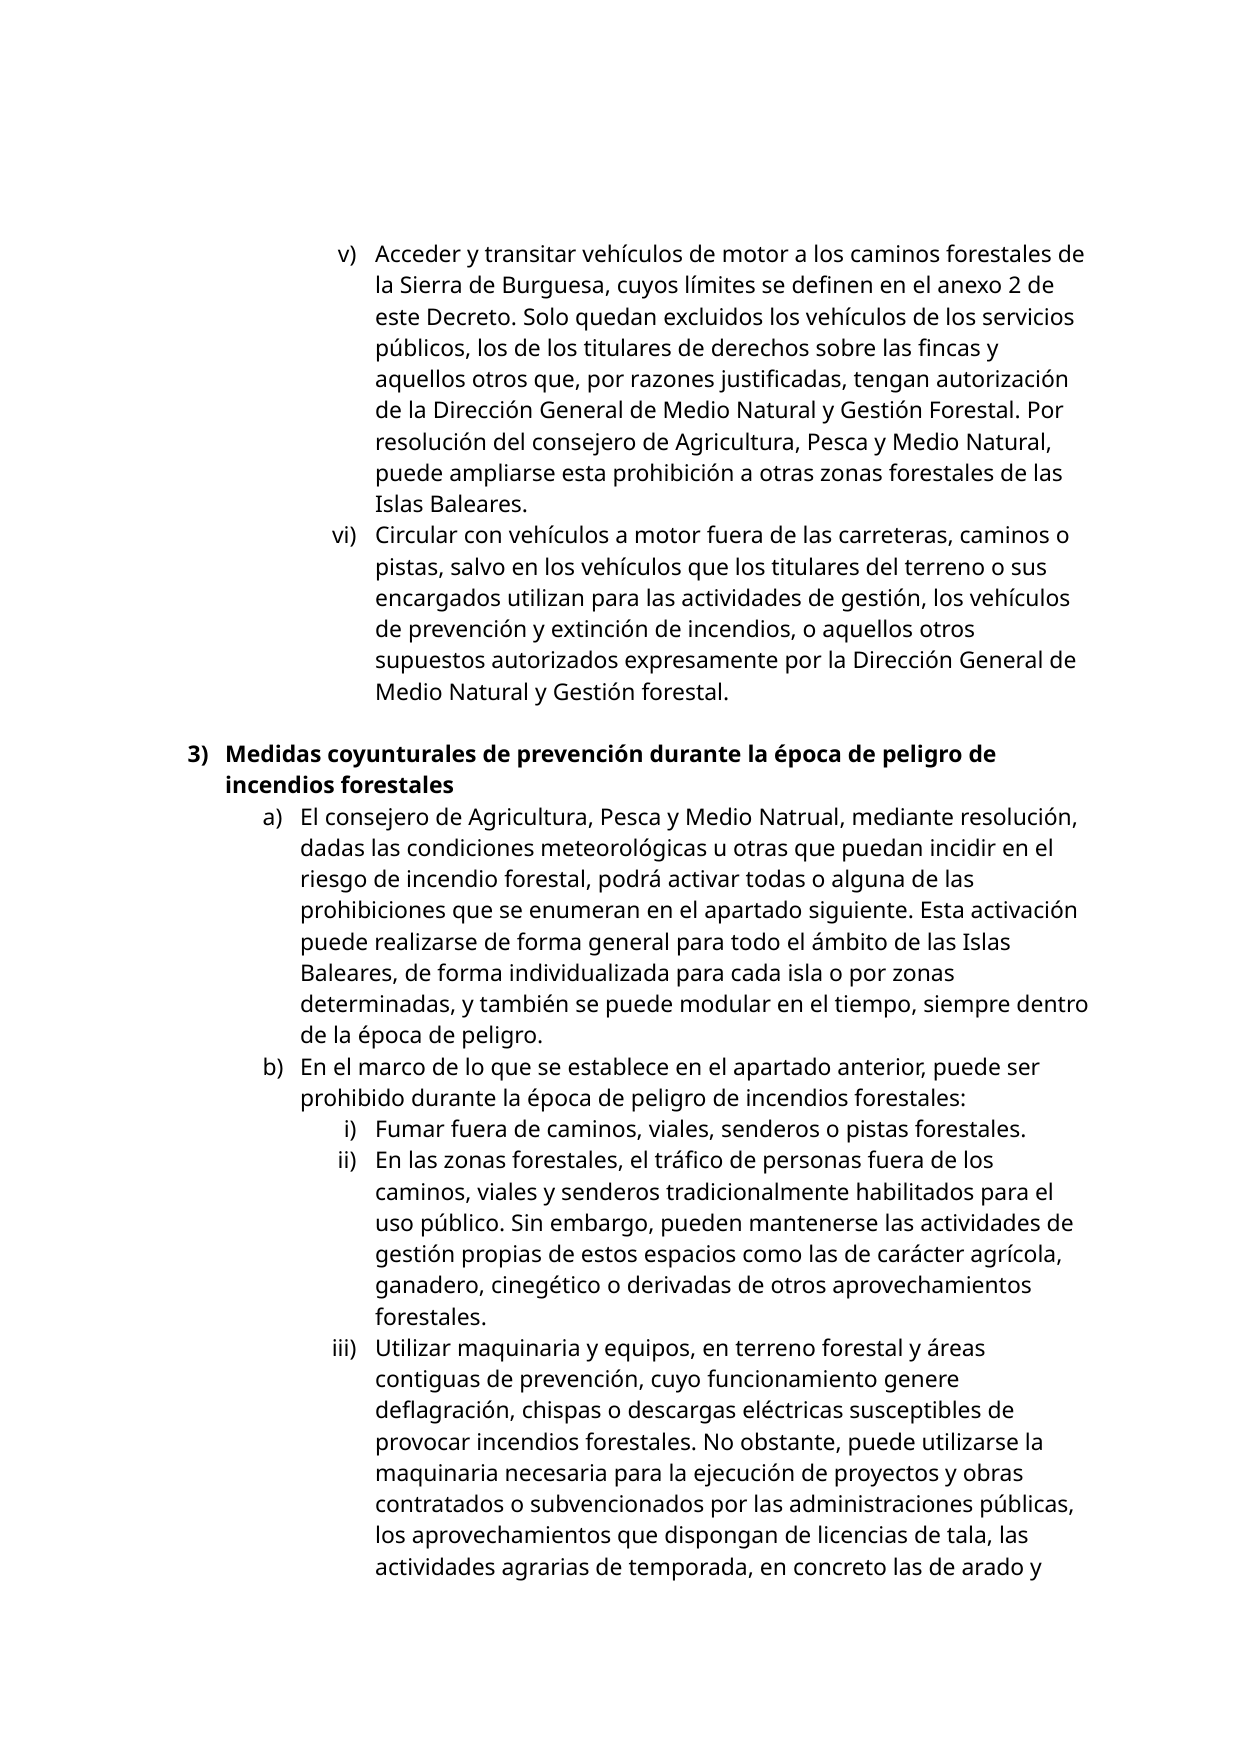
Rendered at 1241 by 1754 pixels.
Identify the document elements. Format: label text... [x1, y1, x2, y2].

list En el marco de lo que se establece en el apartado anterior, puede ser prohibido durante la época de peligro de incendios forestales: [262, 1050, 1090, 1113]
list En las zonas forestales, el tráfico de personas fuera de los caminos, viales y senderos tradicionalmente habilitados para el uso público. Sin embargo, pueden mantenerse las actividades de gestión propias de estos espacios como las de carácter agrícola, ganadero, cinegético o derivadas de otros aprovechamientos forestales. [356, 1144, 1090, 1332]
list Utilizar maquinaria y equipos, en terreno forestal y áreas contiguas de prevención, cuyo funcionamiento genere deflagración, chispas o descargas eléctricas susceptibles de provocar incendios forestales. No obstante, puede utilizarse la maquinaria necesaria para la ejecución de proyectos y obras contratados o subvencionados por las administraciones públicas, los aprovechamientos que dispongan de licencias de tala, las actividades agrarias de temporada, en concreto las de arado y [356, 1332, 1090, 1582]
list Circular con vehículos a motor fuera de las carreteras, caminos o pistas, salvo en los vehículos que los titulares del terreno o sus encargados utilizan para las actividades de gestión, los vehículos de prevención y extinción de incendios, o aquellos otros supuestos autorizados expresamente por la Dirección General de Medio Natural y Gestión forestal. [356, 519, 1090, 707]
list Acceder y transitar vehículos de motor a los caminos forestales de la Sierra de Burguesa, cuyos límites se definen en el anexo 2 de este Decreto. Solo quedan excluidos los vehículos de los servicios públicos, los de los titulares de derechos sobre las fincas y aquellos otros que, por razones justificadas, tengan autorización de la Dirección General de Medio Natural y Gestión Forestal. Por resolución del consejero de Agricultura, Pesca y Medio Natural, puede ampliarse esta prohibición a otras zonas forestales de las Islas Baleares. [356, 238, 1090, 519]
list Medidas coyunturales de prevención durante la época de peligro de incendios forestales [187, 738, 1090, 800]
list El consejero de Agricultura, Pesca y Medio Natrual, mediante resolución, dadas las condiciones meteorológicas u otras que puedan incidir en el riesgo de incendio forestal, podrá activar todas o alguna de las prohibiciones que se enumeran en el apartado siguiente. Esta activación puede realizarse de forma general para todo el ámbito de las Islas Baleares, de forma individualizada para cada isla o por zonas determinadas, y también se puede modular en el tiempo, siempre dentro de la época de peligro. [262, 800, 1090, 1050]
list Fumar fuera de caminos, viales, senderos o pistas forestales. [356, 1113, 1090, 1144]
